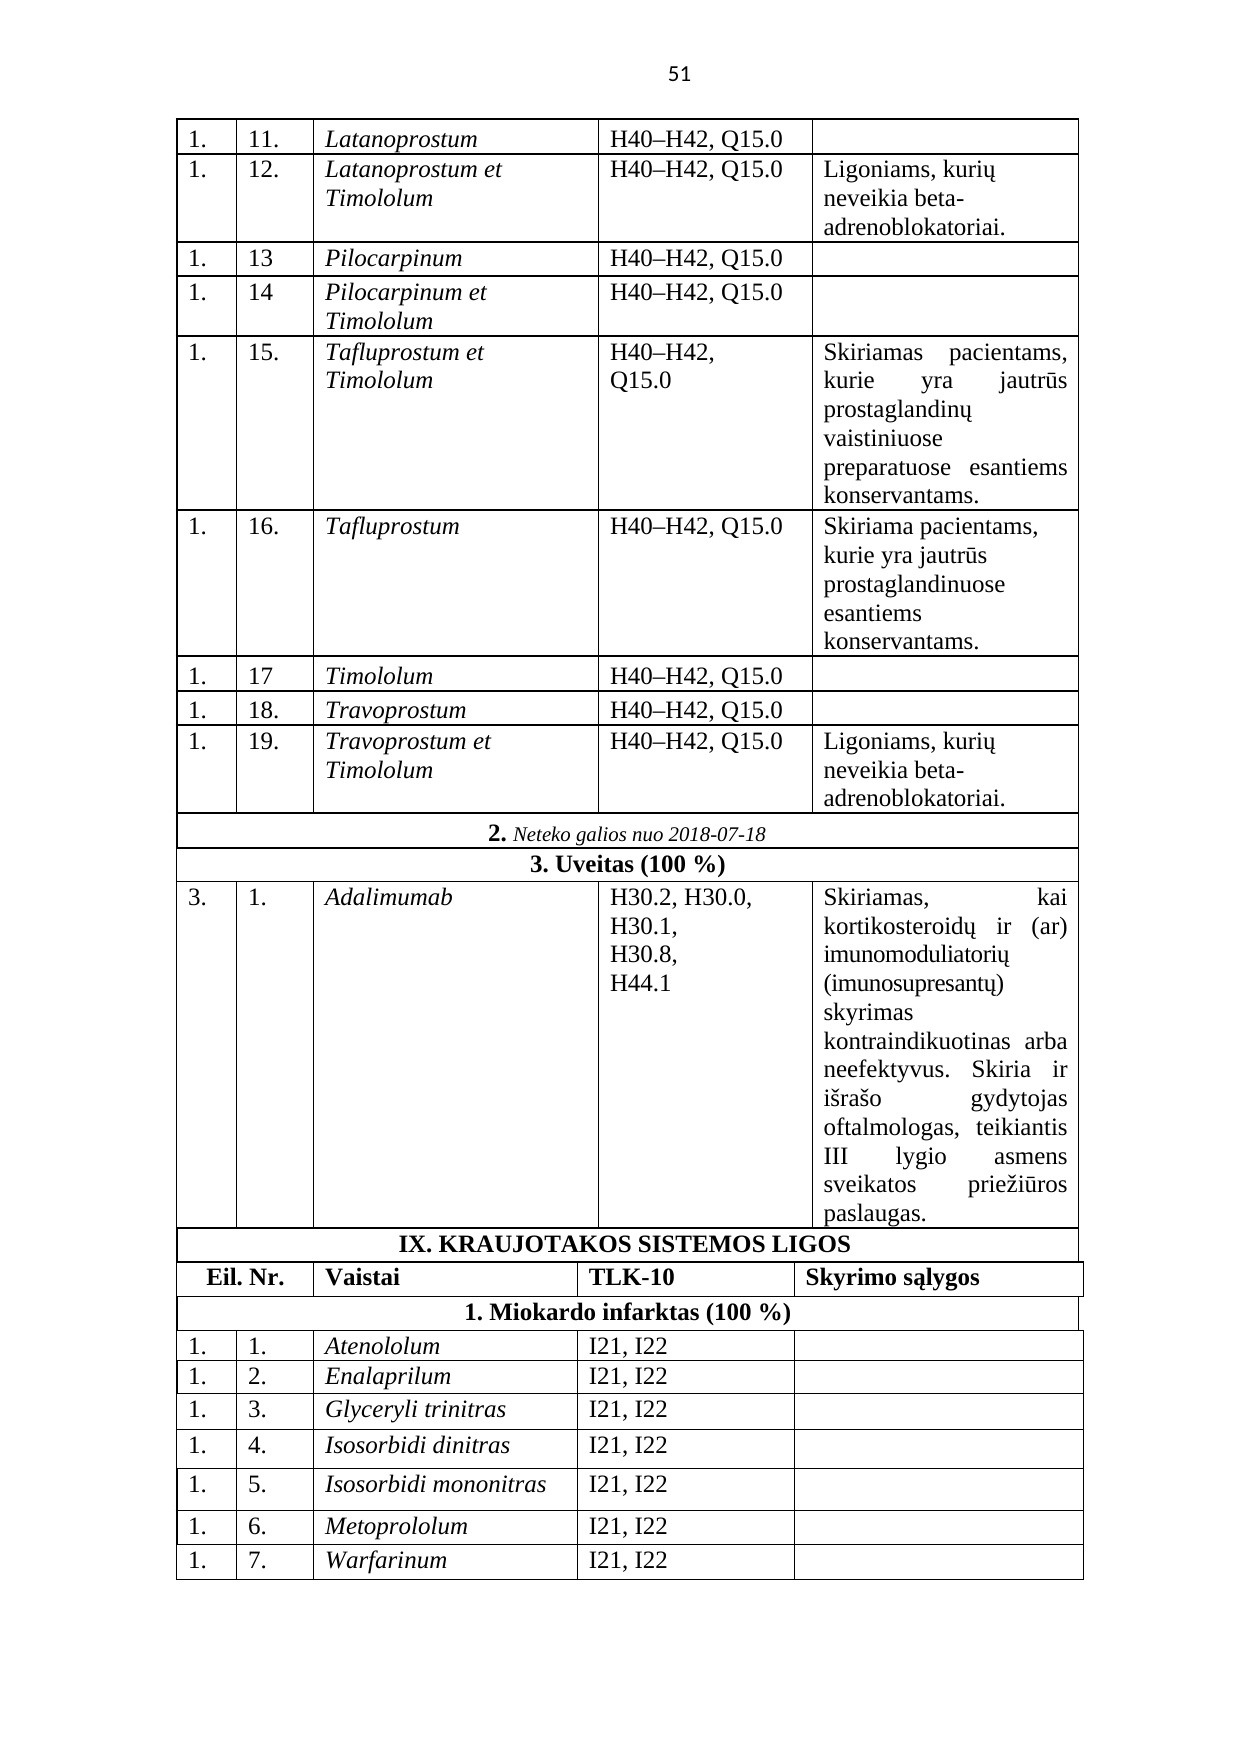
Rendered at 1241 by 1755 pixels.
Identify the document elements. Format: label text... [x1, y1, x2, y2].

table_cell Timololum [314, 657, 598, 689]
table_cell [1103, 690, 1109, 724]
table_cell [1088, 509, 1093, 655]
table_cell [1109, 1393, 1123, 1429]
table_cell [1109, 655, 1123, 689]
table_cell [1079, 847, 1083, 881]
table_cell I21, I22 [578, 1361, 794, 1393]
table_cell [813, 120, 1078, 152]
table_cell [1099, 1510, 1103, 1544]
table_cell H40–H42, Q15.0 [599, 657, 812, 689]
table_cell H40–H42, Q15.0 [599, 155, 812, 241]
table_cell [1079, 1297, 1083, 1330]
table_cell [1099, 724, 1103, 812]
table_cell [1084, 241, 1088, 275]
table_cell 6. [237, 1511, 313, 1544]
table_cell 1. [177, 1394, 236, 1429]
table_cell [1093, 153, 1099, 241]
table_cell [1088, 1330, 1093, 1360]
table_cell [1103, 1544, 1109, 1579]
table_cell [795, 1511, 1083, 1544]
table_cell 1. [178, 511, 236, 655]
table_cell 2. Neteko galios nuo 2018-07-18 [178, 814, 1078, 847]
table_cell Ligoniams, kurių neveikia beta-adrenoblokatoriai. [813, 726, 1078, 812]
table_cell 1. [178, 1511, 236, 1544]
table_cell [1093, 847, 1099, 881]
table_cell [1109, 1330, 1123, 1360]
table_cell [1099, 655, 1103, 689]
table_cell I21, I22 [578, 1430, 794, 1468]
table_cell [1079, 509, 1083, 655]
table_cell [1084, 1261, 1088, 1296]
table_cell Eil. Nr. [177, 1263, 313, 1296]
table_cell [1103, 1393, 1109, 1429]
table_cell [1093, 335, 1099, 509]
table_cell [1084, 1227, 1088, 1261]
table_cell [1103, 812, 1109, 847]
table_cell [1084, 335, 1088, 509]
table_cell [1099, 1296, 1103, 1330]
table_cell [1088, 275, 1093, 335]
table_cell [1093, 1330, 1099, 1360]
table_cell 1. [177, 1545, 236, 1579]
table_cell [1109, 153, 1123, 241]
table_cell [1103, 335, 1109, 509]
table_cell TLK-10 [578, 1263, 794, 1296]
table_cell [1099, 1261, 1103, 1296]
table_cell [1088, 724, 1093, 812]
table_cell [1099, 1468, 1103, 1510]
table_cell [1079, 690, 1083, 724]
table_cell [1109, 275, 1123, 335]
table_cell 1. [237, 1331, 313, 1360]
table_cell [1088, 1510, 1093, 1544]
table_cell [1084, 812, 1088, 847]
table_cell [1093, 1261, 1099, 1296]
table_cell 18. [237, 692, 313, 724]
table_cell 4. [237, 1430, 313, 1468]
table_cell [1079, 1227, 1083, 1261]
table_cell [1088, 335, 1093, 509]
table_cell [1093, 1468, 1099, 1510]
table_cell [1093, 1429, 1099, 1468]
table_cell [1109, 241, 1123, 275]
table_cell 7. [237, 1545, 313, 1579]
table_cell [1079, 655, 1083, 689]
table_cell [1109, 1429, 1123, 1468]
table_cell 1. [237, 882, 313, 1227]
table_cell [1084, 1360, 1088, 1393]
table_cell I21, I22 [578, 1545, 794, 1579]
table_cell [1088, 847, 1093, 881]
table_cell [1084, 275, 1088, 335]
table_cell 1. [178, 155, 236, 241]
table_cell Isosorbidi dinitras [314, 1430, 577, 1468]
table_cell [1109, 509, 1123, 655]
table_cell [1099, 1544, 1103, 1579]
table_cell [1093, 509, 1099, 655]
table_cell [1099, 275, 1103, 335]
table_cell 1. [178, 657, 236, 689]
table_cell [1103, 1227, 1109, 1261]
table_cell [1099, 118, 1103, 152]
table_cell Ligoniams, kurių neveikia beta-adrenoblokatoriai. [813, 155, 1078, 241]
table_cell Skiriamas, kai kortikosteroidų ir (ar) imunomoduliatorių (imunosupresantų) skyrimas kontraindikuotinas arba neefektyvus. Skiria ir išrašo gydytojas oftalmologas, teikiantis III lygio asmens sveikatos priežiūros paslaugas. [813, 882, 1078, 1227]
table_cell [1099, 1330, 1103, 1360]
table_cell 14 [237, 277, 313, 335]
table_cell 2. [237, 1361, 313, 1393]
table_cell [1088, 812, 1093, 847]
table_cell [1103, 881, 1109, 1227]
table_cell [1103, 847, 1109, 881]
table_cell [1109, 847, 1123, 881]
table_cell [795, 1430, 1083, 1468]
table_cell [1109, 1360, 1123, 1393]
table_cell 1. Miokardo infarktas (100 %) [178, 1297, 1078, 1330]
table_cell Tafluprostum et Timololum [314, 337, 598, 509]
table_cell [1093, 690, 1099, 724]
table_cell [1093, 1510, 1099, 1544]
table_cell [1088, 655, 1093, 689]
table_cell 11. [237, 120, 313, 152]
table_cell [1088, 1227, 1093, 1261]
table_cell [1079, 153, 1083, 241]
table_cell [1084, 1393, 1088, 1429]
table_cell [1088, 153, 1093, 241]
table_cell [1103, 1296, 1109, 1330]
table_cell [1079, 335, 1083, 509]
table_cell [1099, 847, 1103, 881]
table_cell [1103, 1360, 1109, 1393]
table_cell [1084, 1429, 1088, 1468]
table_cell [1109, 1468, 1123, 1510]
table_cell [1103, 153, 1109, 241]
table_cell [1084, 847, 1088, 881]
table_cell [1109, 812, 1123, 847]
table_cell 3. Uveitas (100 %) [177, 849, 1078, 881]
table_cell [813, 657, 1078, 689]
table_cell [1103, 1510, 1109, 1544]
table_cell Skiriamas pacientams, kurie yra jautrūs prostaglandinų vaistiniuose preparatuose esantiems konservantams. [813, 337, 1078, 509]
table_cell [1093, 724, 1099, 812]
table_cell H40–H42, Q15.0 [599, 243, 812, 275]
table_cell [1109, 335, 1123, 509]
table_cell I21, I22 [578, 1469, 794, 1510]
table_cell [1088, 1296, 1093, 1330]
table_cell [1088, 1360, 1093, 1393]
table_cell Travoprostum [314, 692, 598, 724]
table_cell H40–H42, Q15.0 [599, 120, 812, 152]
table_cell [1088, 1468, 1093, 1510]
table_cell [1109, 1296, 1123, 1330]
table_cell Pilocarpinum [314, 243, 598, 275]
table_cell [1099, 241, 1103, 275]
table_cell [1093, 241, 1099, 275]
table_cell [1093, 1544, 1099, 1579]
table_cell [795, 1361, 1083, 1393]
table_cell [1088, 1429, 1093, 1468]
table_cell 1. [178, 1361, 236, 1393]
table_cell [1093, 1393, 1099, 1429]
table_cell [1103, 655, 1109, 689]
table_cell [1093, 1360, 1099, 1393]
table_cell 16. [237, 511, 313, 655]
table_cell Isosorbidi mononitras [314, 1469, 577, 1510]
table_cell I21, I22 [578, 1331, 794, 1360]
table_cell Latanoprostum et Timololum [314, 155, 598, 241]
table_cell Atenololum [314, 1331, 577, 1360]
table_cell [1079, 118, 1083, 152]
table_cell [1109, 1510, 1123, 1544]
table_cell [1084, 1468, 1088, 1510]
table_cell [1099, 1227, 1103, 1261]
table_cell [1079, 881, 1083, 1227]
table_cell 3. [237, 1394, 313, 1429]
table_cell Travoprostum et Timololum [314, 726, 598, 812]
table_cell [813, 692, 1078, 724]
table_cell [1093, 812, 1099, 847]
table_cell 1. [178, 337, 236, 509]
table_cell [813, 243, 1078, 275]
table_cell H40–H42, Q15.0 [599, 692, 812, 724]
table_cell H40–H42, Q15.0 [599, 277, 812, 335]
table_cell [1109, 118, 1123, 152]
table_cell [1093, 118, 1099, 152]
table_cell Warfarinum [314, 1545, 577, 1579]
table_cell [1093, 275, 1099, 335]
table_cell 17 [237, 657, 313, 689]
table_cell [1099, 881, 1103, 1227]
table_cell [1099, 1429, 1103, 1468]
table_cell H40–H42, Q15.0 [599, 337, 812, 509]
table_cell [1088, 1393, 1093, 1429]
table_cell [1088, 1544, 1093, 1579]
table_cell [1103, 1261, 1109, 1296]
table_cell [1103, 118, 1109, 152]
table_cell [1099, 153, 1103, 241]
table_cell [1079, 812, 1083, 847]
table_cell Metoprololum [314, 1511, 577, 1544]
table_cell I21, I22 [578, 1511, 794, 1544]
table_cell [1109, 1227, 1123, 1261]
table_cell Pilocarpinum et Timololum [314, 277, 598, 335]
table_cell Glyceryli trinitras [314, 1394, 577, 1429]
table_cell [1103, 275, 1109, 335]
table_cell [1109, 690, 1123, 724]
table_cell [1109, 881, 1123, 1227]
table_cell [1088, 881, 1093, 1227]
table_cell H30.2, H30.0, H30.1, H30.8, H44.1 [599, 882, 812, 1227]
table_cell I21, I22 [578, 1394, 794, 1429]
table_cell Latanoprostum [314, 120, 598, 152]
table_cell [795, 1545, 1083, 1579]
table_cell [1084, 690, 1088, 724]
table_cell 5. [237, 1469, 313, 1510]
table_cell 1. [178, 120, 236, 152]
table_cell [795, 1469, 1083, 1510]
table_cell 1. [178, 243, 236, 275]
table_cell [1084, 724, 1088, 812]
table_cell [1103, 241, 1109, 275]
table_cell [795, 1394, 1083, 1429]
table_cell [1103, 1429, 1109, 1468]
table_cell IX. KRAUJOTAKOS SISTEMOS LIGOS [178, 1229, 1078, 1261]
table_cell [1084, 655, 1088, 689]
table_cell [1093, 1296, 1099, 1330]
table_cell 3. [177, 882, 236, 1227]
table_cell [1079, 275, 1083, 335]
table_cell 12. [237, 155, 313, 241]
table_cell [1109, 1261, 1123, 1296]
table_cell [1093, 655, 1099, 689]
table_cell [1103, 1468, 1109, 1510]
table_cell 19. [237, 726, 313, 812]
table_cell [1084, 118, 1088, 152]
table_cell [1103, 1330, 1109, 1360]
table_cell [1093, 881, 1099, 1227]
table_cell Enalaprilum [314, 1361, 577, 1393]
table_cell 13 [237, 243, 313, 275]
table_cell [1088, 690, 1093, 724]
table_cell [1088, 118, 1093, 152]
table_cell [1099, 509, 1103, 655]
table_cell [1084, 1510, 1088, 1544]
table_cell [1088, 1261, 1093, 1296]
table_cell [1103, 509, 1109, 655]
table_cell [1079, 724, 1083, 812]
table_cell [1079, 241, 1083, 275]
table_cell H40–H42, Q15.0 [599, 726, 812, 812]
table_cell [1084, 881, 1088, 1227]
table_cell [1084, 153, 1088, 241]
table_cell [1099, 690, 1103, 724]
table_cell [1088, 241, 1093, 275]
table_cell [795, 1331, 1083, 1360]
table_cell [1099, 1393, 1103, 1429]
table_cell 1. [178, 277, 236, 335]
table_cell Vaistai [314, 1263, 577, 1296]
table_cell H40–H42, Q15.0 [599, 511, 812, 655]
table_cell [1084, 1296, 1088, 1330]
table_cell [1093, 1227, 1099, 1261]
table_cell [1099, 335, 1103, 509]
table_cell Tafluprostum [314, 511, 598, 655]
table_cell 1. [177, 1430, 236, 1468]
table_cell 1. [177, 1331, 236, 1360]
table_cell Adalimumab [314, 882, 598, 1227]
table_cell 1. [178, 726, 236, 812]
table_cell [1099, 1360, 1103, 1393]
table_cell 15. [237, 337, 313, 509]
table_cell [1103, 724, 1109, 812]
table_cell Skyrimo sąlygos [795, 1263, 1083, 1296]
table_cell [1084, 1330, 1088, 1360]
table_cell [1099, 812, 1103, 847]
table_cell [813, 277, 1078, 335]
table_cell 1. [178, 1469, 236, 1510]
table_cell [1084, 509, 1088, 655]
table_cell [1084, 1544, 1088, 1579]
table_cell [1109, 1544, 1123, 1579]
table_cell Skiriama pacientams, kurie yra jautrūs prostaglandinuose esantiems konservantams. [813, 511, 1078, 655]
table_cell 1. [178, 692, 236, 724]
table_cell [1109, 724, 1123, 812]
